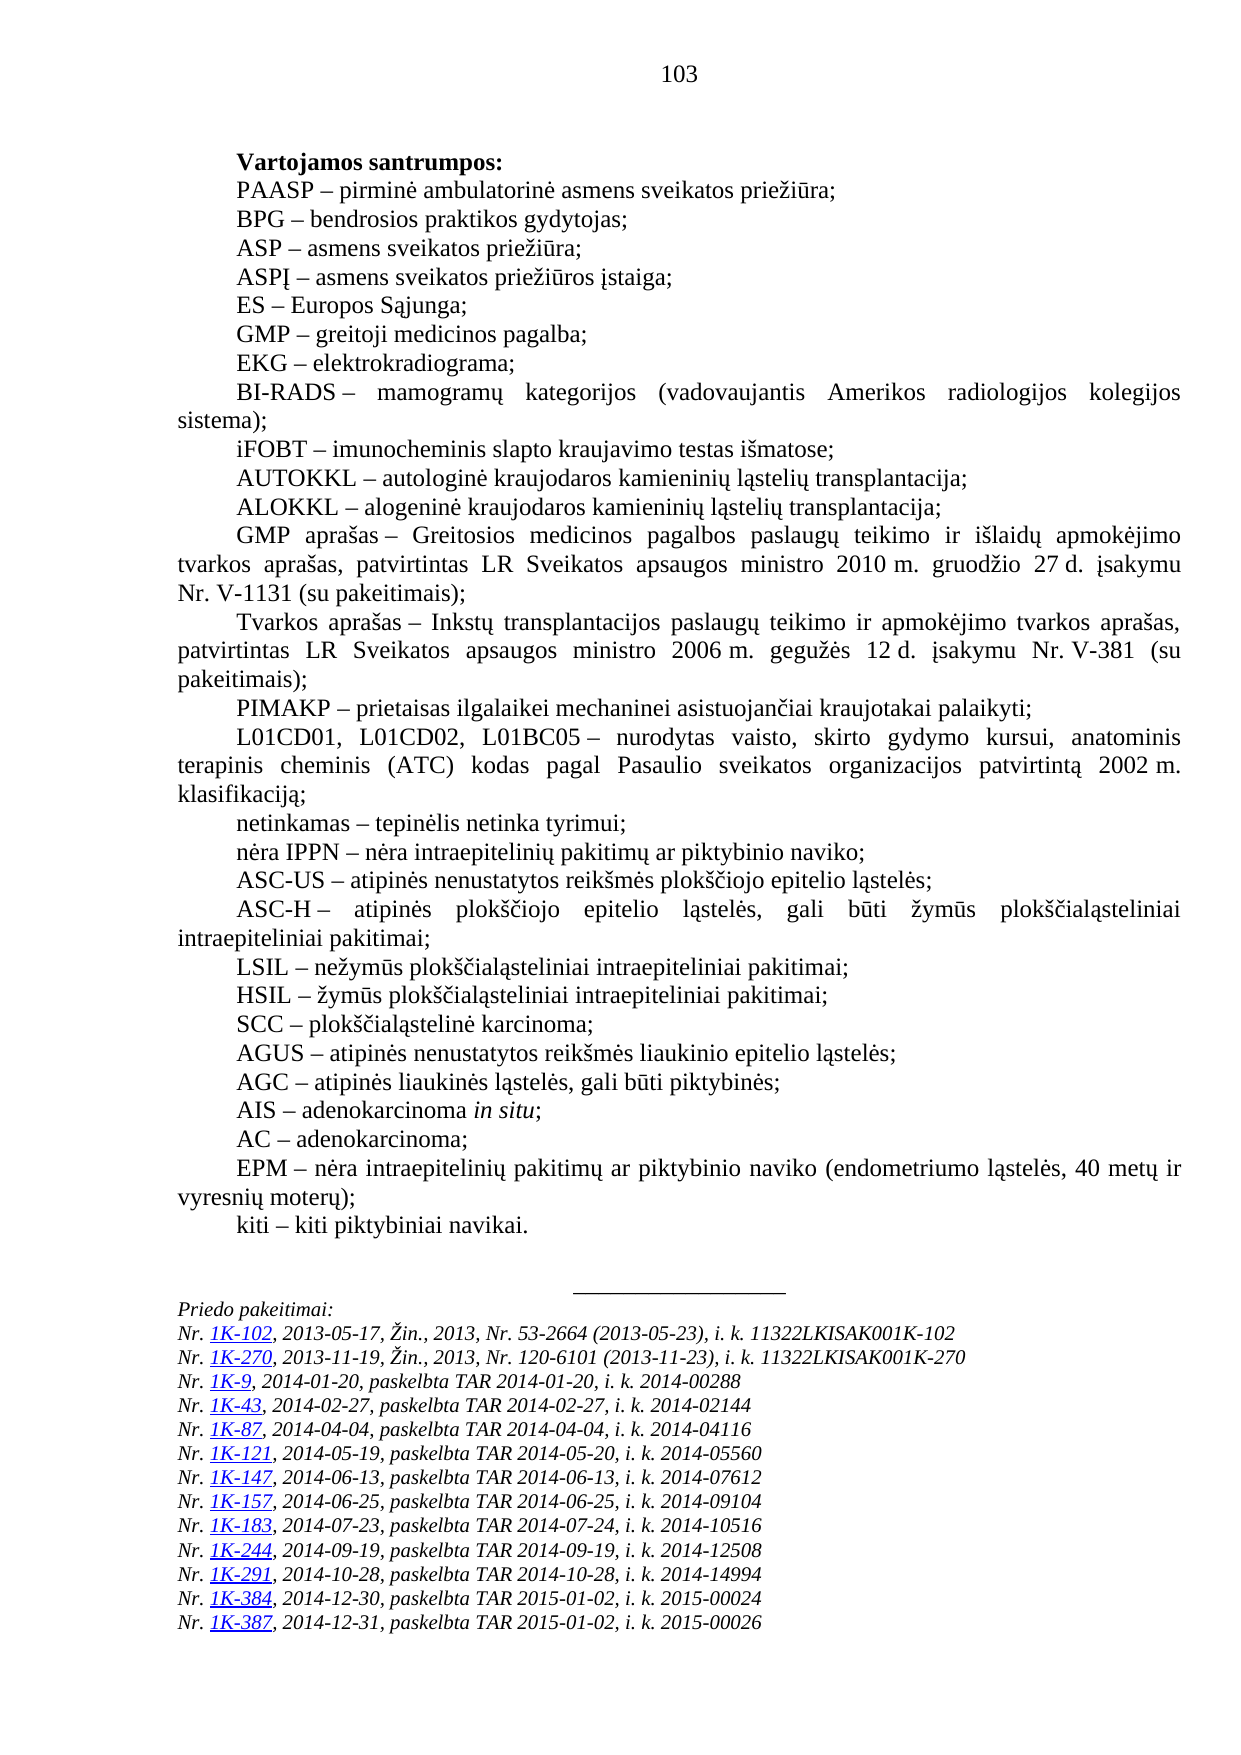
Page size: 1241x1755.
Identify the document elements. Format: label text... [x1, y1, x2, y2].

text L01CD01, L01CD02, L01BC05 – nurodytas vaisto, skirto gydymo kursui, anatominis terapinis cheminis (ATC) kodas pagal Pasaulio sveikatos organizacijos patvirtintą 2002 m. klasifikaciją; [177, 722, 1181, 808]
text GMP aprašas – Greitosios medicinos pagalbos paslaugų teikimo ir išlaidų apmokėjimo tvarkos aprašas, patvirtintas LR Sveikatos apsaugos ministro 2010 m. gruodžio 27 d. įsakymu Nr. V-1131 (su pakeitimais); [177, 521, 1181, 607]
text AUTOKKL – autologinė kraujodaros kamieninių ląstelių transplantacija; [177, 463, 1181, 492]
text Nr. 1K-147, 2014-06-13, paskelbta TAR 2014-06-13, i. k. 2014-07612 [177, 1465, 1181, 1489]
text netinkamas – tepinėlis netinka tyrimui; [177, 808, 1181, 837]
text Nr. 1K-384, 2014-12-30, paskelbta TAR 2015-01-02, i. k. 2015-00024 [177, 1586, 1181, 1610]
text Tvarkos aprašas – Inkstų transplantacijos paslaugų teikimo ir apmokėjimo tvarkos aprašas, patvirtintas LR Sveikatos apsaugos ministro 2006 m. gegužės 12 d. įsakymu Nr. V-381 (su pakeitimais); [177, 607, 1181, 693]
text Nr. 1K-291, 2014-10-28, paskelbta TAR 2014-10-28, i. k. 2014-14994 [177, 1562, 1181, 1586]
text LSIL – nežymūs plokščialąsteliniai intraepiteliniai pakitimai; [177, 952, 1181, 981]
text Vartojamos santrumpos: [177, 147, 1181, 176]
text _________________ [177, 1268, 1181, 1297]
text Nr. 1K-9, 2014-01-20, paskelbta TAR 2014-01-20, i. k. 2014-00288 [177, 1369, 1181, 1393]
text AGUS – atipinės nenustatytos reikšmės liaukinio epitelio ląstelės; [177, 1038, 1181, 1067]
text Nr. 1K-43, 2014-02-27, paskelbta TAR 2014-02-27, i. k. 2014-02144 [177, 1393, 1181, 1417]
text Nr. 1K-244, 2014-09-19, paskelbta TAR 2014-09-19, i. k. 2014-12508 [177, 1537, 1181, 1562]
text ASP – asmens sveikatos priežiūra; [177, 233, 1181, 262]
text EKG – elektrokradiograma; [177, 348, 1181, 377]
text SCC – plokščialąstelinė karcinoma; [177, 1009, 1181, 1038]
text AIS – adenokarcinoma in situ; [177, 1096, 1181, 1124]
text AGC – atipinės liaukinės ląstelės, gali būti piktybinės; [177, 1067, 1181, 1096]
text ASC-H – atipinės plokščiojo epitelio ląstelės, gali būti žymūs plokščialąsteliniai intraepiteliniai pakitimai; [177, 894, 1181, 952]
text Priedo pakeitimai: [177, 1297, 1181, 1321]
text GMP – greitoji medicinos pagalba; [177, 319, 1181, 348]
text ASC-US – atipinės nenustatytos reikšmės plokščiojo epitelio ląstelės; [177, 866, 1181, 894]
text BI-RADS – mamogramų kategorijos (vadovaujantis Amerikos radiologijos kolegijos sistema); [177, 377, 1181, 434]
text ASPĮ – asmens sveikatos priežiūros įstaiga; [177, 262, 1181, 291]
text Nr. 1K-387, 2014-12-31, paskelbta TAR 2015-01-02, i. k. 2015-00026 [177, 1610, 1181, 1634]
text Nr. 1K-87, 2014-04-04, paskelbta TAR 2014-04-04, i. k. 2014-04116 [177, 1417, 1181, 1441]
text AC – adenokarcinoma; [177, 1124, 1181, 1153]
text Nr. 1K-121, 2014-05-19, paskelbta TAR 2014-05-20, i. k. 2014-05560 [177, 1441, 1181, 1465]
text Nr. 1K-183, 2014-07-23, paskelbta TAR 2014-07-24, i. k. 2014-10516 [177, 1513, 1181, 1537]
text Nr. 1K-270, 2013-11-19, Žin., 2013, Nr. 120-6101 (2013-11-23), i. k. 11322LKISAK001K-270 [177, 1345, 1181, 1369]
text Nr. 1K-157, 2014-06-25, paskelbta TAR 2014-06-25, i. k. 2014-09104 [177, 1489, 1181, 1513]
text BPG – bendrosios praktikos gydytojas; [177, 204, 1181, 233]
text HSIL – žymūs plokščialąsteliniai intraepiteliniai pakitimai; [177, 981, 1181, 1009]
text PIMAKP – prietaisas ilgalaikei mechaninei asistuojančiai kraujotakai palaikyti; [177, 693, 1181, 722]
text ALOKKL – alogeninė kraujodaros kamieninių ląstelių transplantacija; [177, 492, 1181, 521]
text PAASP – pirminė ambulatorinė asmens sveikatos priežiūra; [177, 176, 1181, 204]
text iFOBT – imunocheminis slapto kraujavimo testas išmatose; [177, 434, 1181, 463]
text ES – Europos Sąjunga; [177, 291, 1181, 319]
text nėra IPPN – nėra intraepitelinių pakitimų ar piktybinio naviko; [177, 837, 1181, 866]
text kiti – kiti piktybiniai navikai. [177, 1211, 1181, 1239]
text Nr. 1K-102, 2013-05-17, Žin., 2013, Nr. 53-2664 (2013-05-23), i. k. 11322LKISAK001K-102 [177, 1321, 1181, 1345]
text EPM – nėra intraepitelinių pakitimų ar piktybinio naviko (endometriumo ląstelės, 40 metų ir vyresnių moterų); [177, 1153, 1181, 1211]
